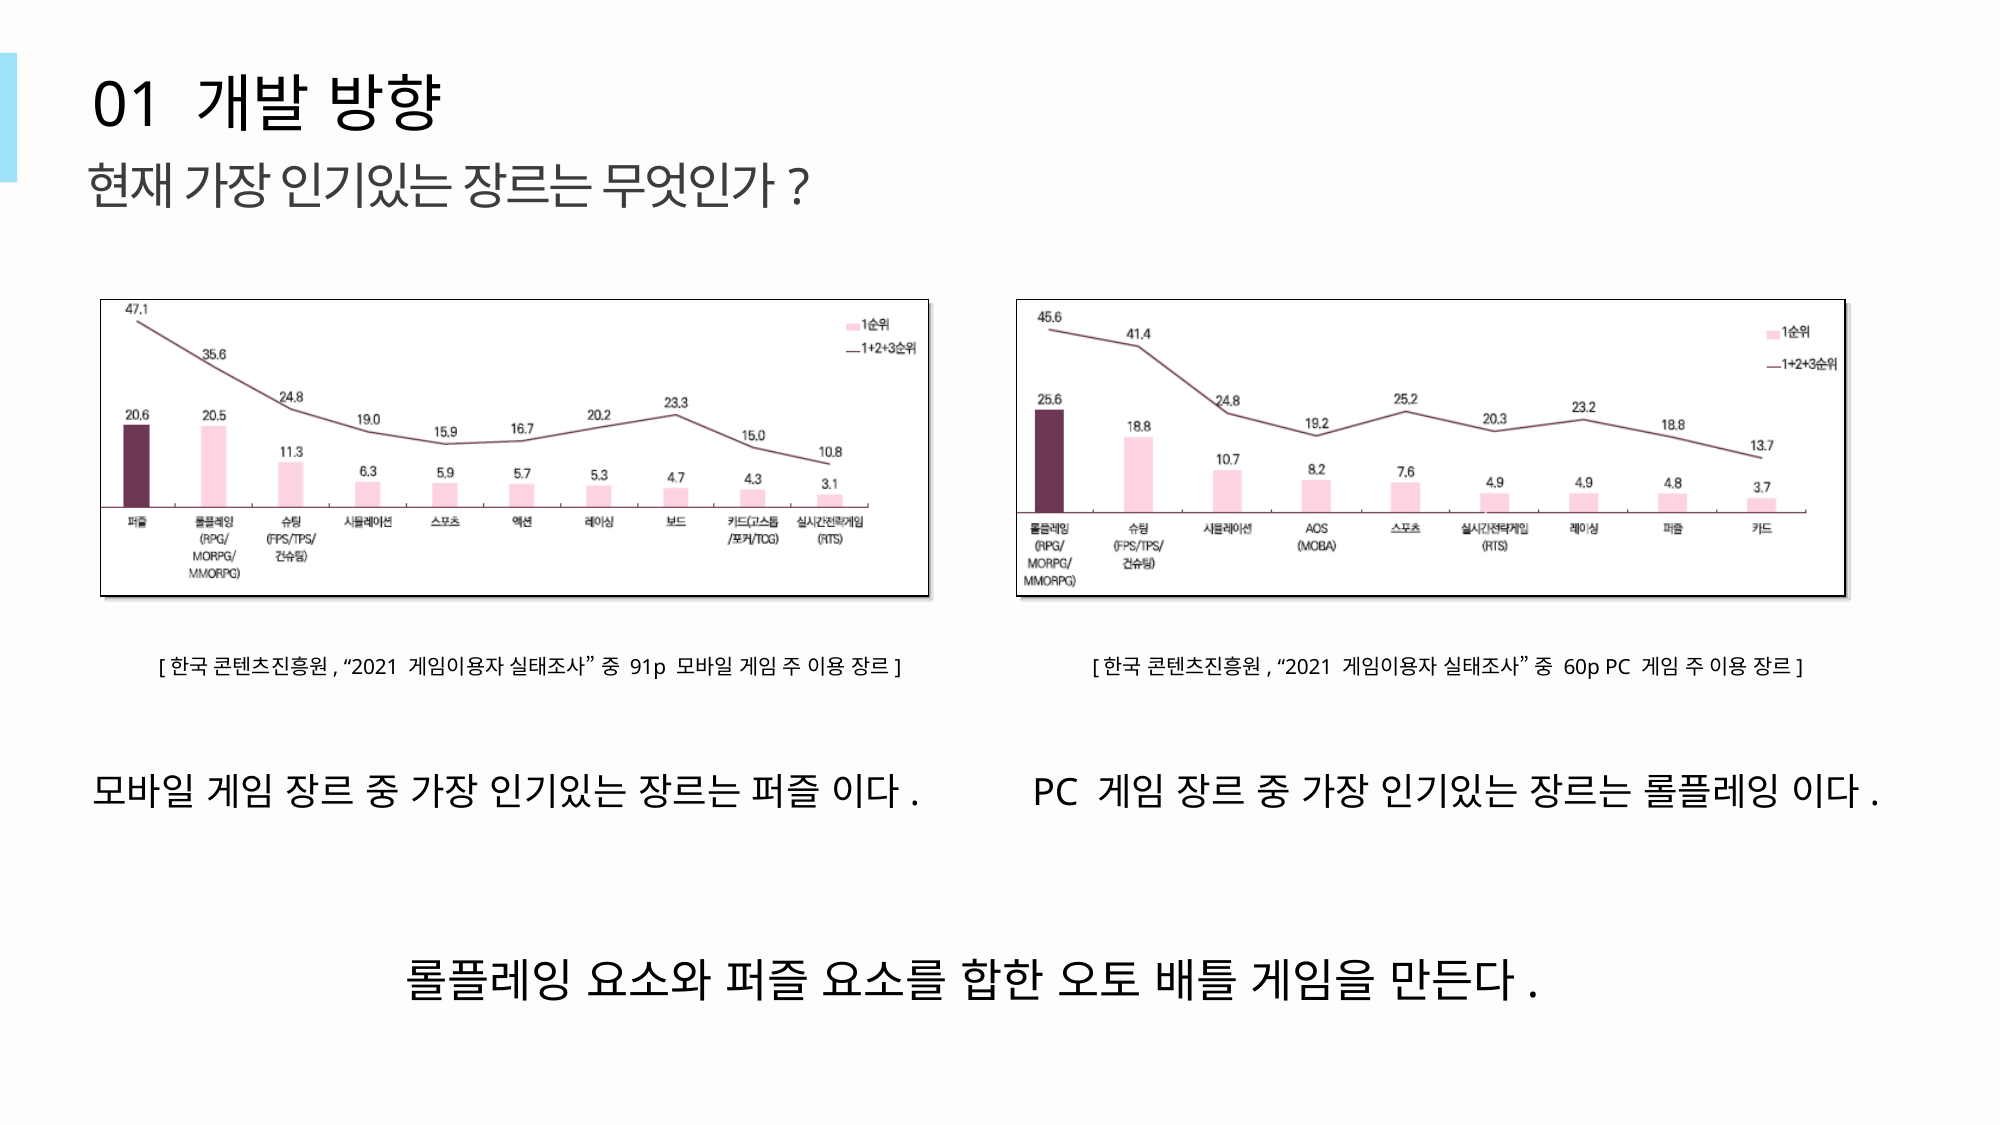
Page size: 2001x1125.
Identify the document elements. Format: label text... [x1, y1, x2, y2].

text_box 01 개발 방향 [77, 56, 482, 148]
picture [1017, 300, 1845, 596]
picture [101, 300, 928, 596]
text_box [한국 콘텐츠진흥원, “2021 게임이용자 실태조사” 중 60p PC 게임 주 이용 장르] [1077, 646, 1863, 687]
text_box [한국 콘텐츠진흥원, “2021 게임이용자 실태조사” 중 91p 모바일 게임 주 이용 장르] [143, 646, 967, 687]
text_box 롤플레잉 요소와 퍼즐 요소를 합한 오토 배틀 게임을 만든다. [390, 944, 1674, 1015]
text_box 모바일 게임 장르 중 가장 인기있는 장르는 퍼즐 이다. [77, 760, 1017, 822]
text_box 현재 가장 인기있는 장르는 무엇인가? [71, 147, 891, 224]
text_box PC 게임 장르 중 가장 인기있는 장르는 롤플레잉 이다. [1017, 760, 1980, 822]
text_box [0, 53, 17, 182]
